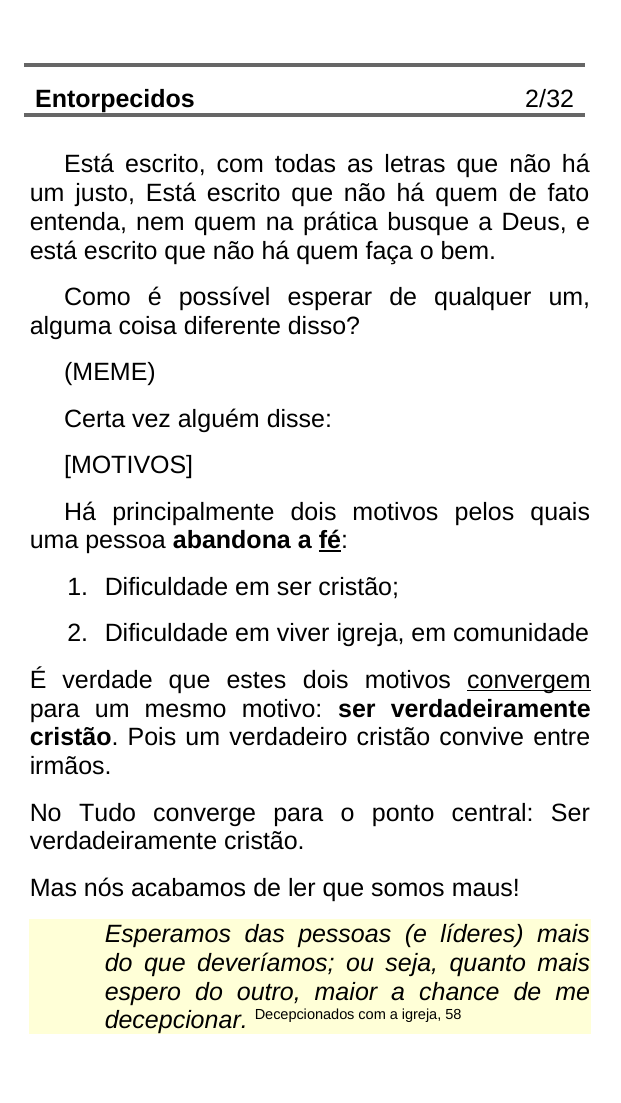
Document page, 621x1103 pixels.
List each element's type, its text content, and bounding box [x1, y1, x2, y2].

text É verdade que estes dois motivos convergem para um mesmo motivo: ser verdadeiramente cristão. Pois um verdadeiro cristão convive entre irmãos. [29, 665, 591, 780]
list Mas nós acabamos de ler que somos maus! [29, 873, 591, 902]
list Está escrito, com todas as letras que não há um justo, Está escrito que não há quem de fato entenda, nem quem na prática busque a Deus, e está escrito que não há quem faça o bem. [29, 149, 591, 264]
list Dificuldade em ser cristão; [67, 572, 591, 601]
list Certa vez alguém disse: [29, 404, 591, 433]
text No Tudo converge para o ponto central: Ser verdadeiramente cristão. [29, 798, 591, 855]
list Como é possível esperar de qualquer um, alguma coisa diferente disso? [29, 282, 591, 340]
list [MOTIVOS] [29, 450, 591, 479]
list (MEME) [29, 357, 591, 386]
list Dificuldade em viver igreja, em comunidade [67, 618, 591, 647]
list Esperamos das pessoas (e líderes) mais do que deveríamos; ou seja, quanto mais espero do outro, maior a chance de me decepcionar. Decepcionados com a igreja, 58 [29, 919, 591, 1034]
list Há principalmente dois motivos pelos quais uma pessoa abandona a fé: [29, 497, 591, 554]
